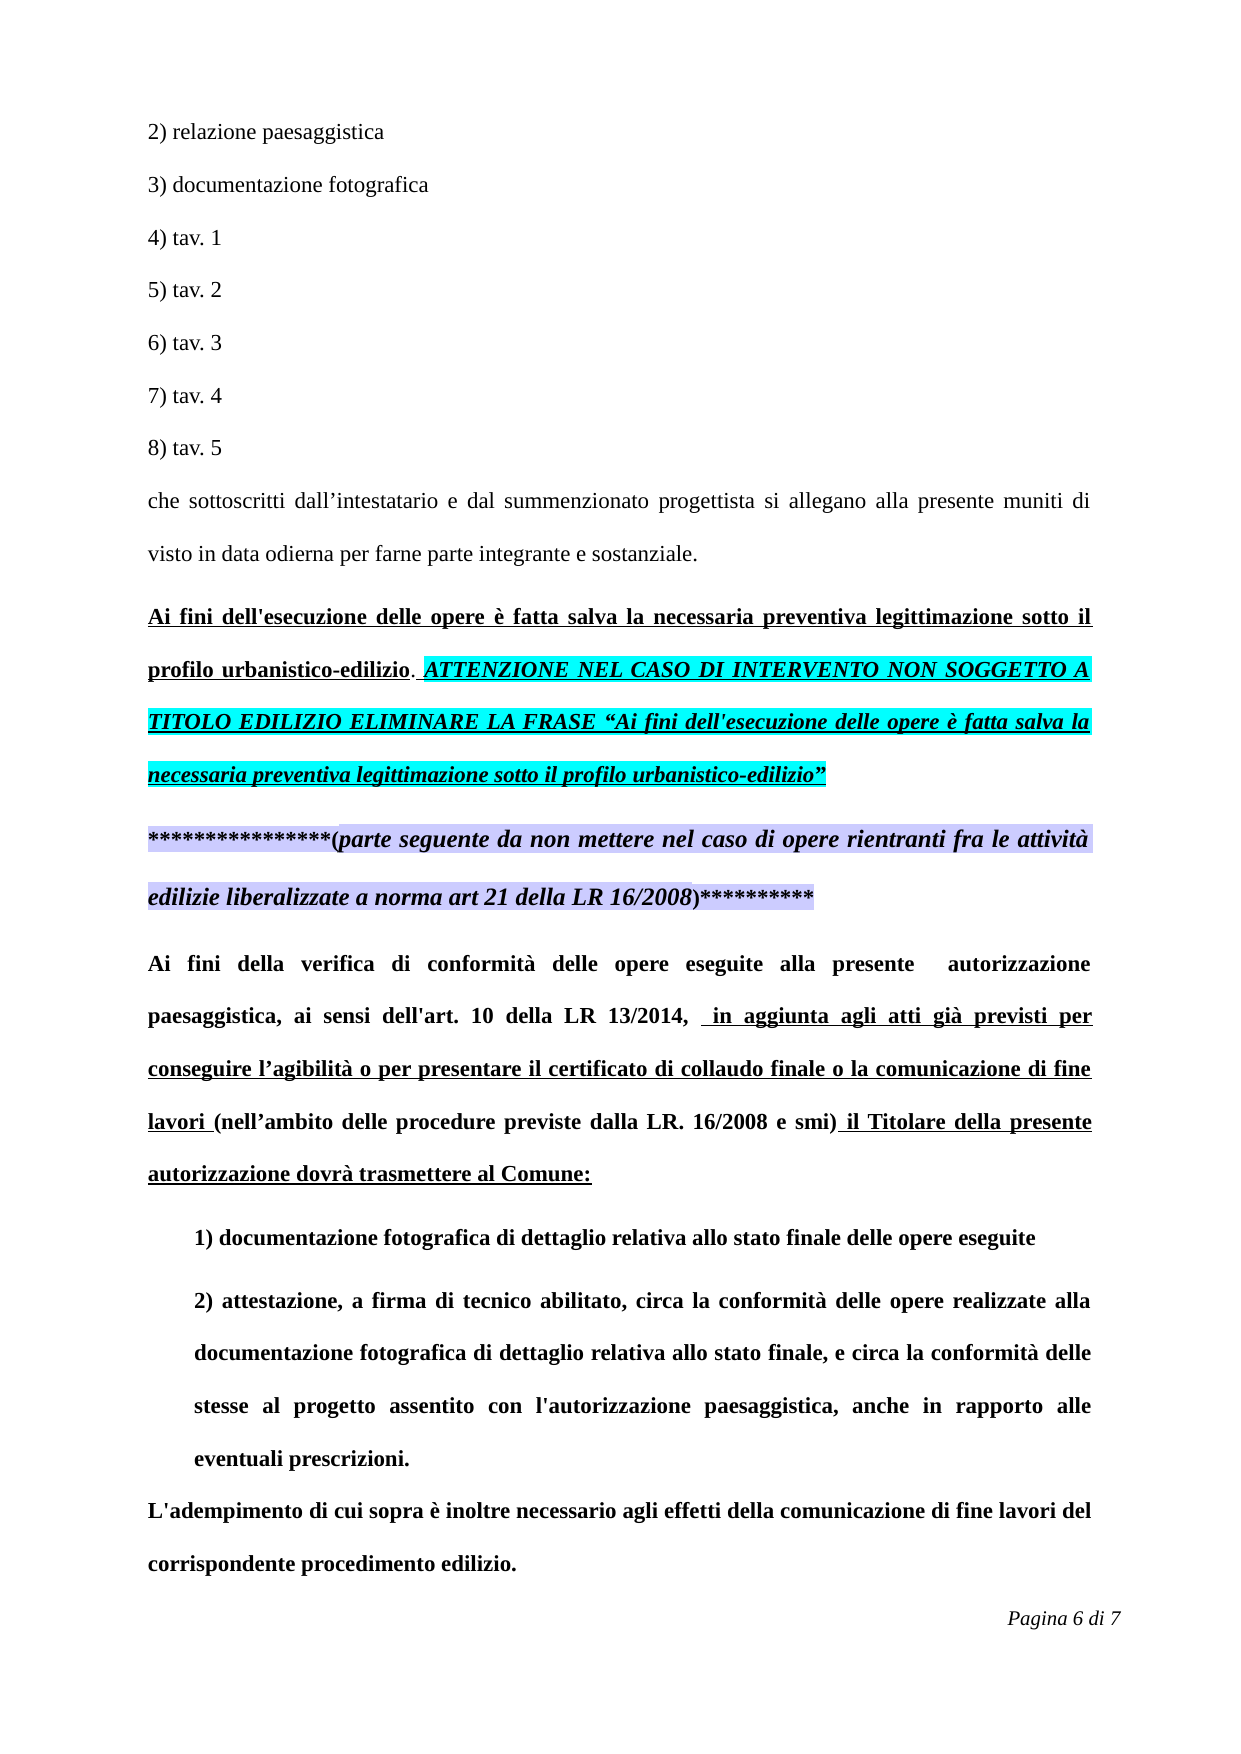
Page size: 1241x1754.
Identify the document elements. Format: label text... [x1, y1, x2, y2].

text profilo urbanistico-edilizio. ATTENZIONE NEL CASO DI INTERVENTO NON SOGGETTO A TITOLO EDILIZIO ELIMINARE LA FRASE “Ai fini dell'esecuzione delle opere è fatta salva la necessaria preventiva legittimazione sotto il profilo urbanistico-edilizio” [148, 627, 1092, 787]
text che sottoscritti dall’intestatario e dal summenzionato progettista si allegano alla presente muniti di visto in data odierna per farne parte integrante e sostanziale. [148, 487, 1093, 566]
text L'adempimento di cui sopra è inoltre necessario agli effetti della comunicazione di fine lavori del corrispondente procedimento edilizio. [148, 1497, 1093, 1577]
text 3) documentazione fotografica [148, 171, 1093, 197]
text Ai fini dell'esecuzione delle opere è fatta salva la necessaria preventiva legittimazione sotto il [148, 603, 1092, 626]
text 8) tav. 5 [148, 434, 1093, 461]
text Ai fini della verifica di conformità delle opere eseguite alla presente autorizzazione paesaggistica, ai sensi dell'art. 10 della LR 13/2014, in aggiunta agli atti già previsti per conseguire l’agibilità o per presentare il certificato di collaudo finale o la comunicazione di fine [148, 949, 1092, 1078]
text ****************(parte seguente da non mettere nel caso di opere rientranti fra le attività edilizie liberalizzate a norma art 21 della LR 16/2008)********** [148, 824, 1092, 910]
text lavori (nell’ambito delle procedure previste dalla LR. 16/2008 e smi) il Titolare della presente autorizzazione dovrà trasmettere al Comune: [148, 1079, 1092, 1187]
list 2) attestazione, a firma di tecnico abilitato, circa la conformità delle opere realizzate alla documentazione fotografica di dettaglio relativa allo stato finale, e circa la conformità delle stesse al progetto assentito con l'autorizzazione paesaggistica, anche in rapporto alle eventuali prescrizioni. [194, 1287, 1092, 1471]
text 2) relazione paesaggistica [148, 118, 1093, 144]
text 6) tav. 3 [148, 329, 1093, 355]
text 5) tav. 2 [148, 276, 1093, 303]
text 7) tav. 4 [148, 382, 1093, 408]
list 1) documentazione fotografica di dettaglio relativa allo stato finale delle opere eseguite [194, 1223, 1092, 1250]
text 4) tav. 1 [148, 223, 1093, 250]
